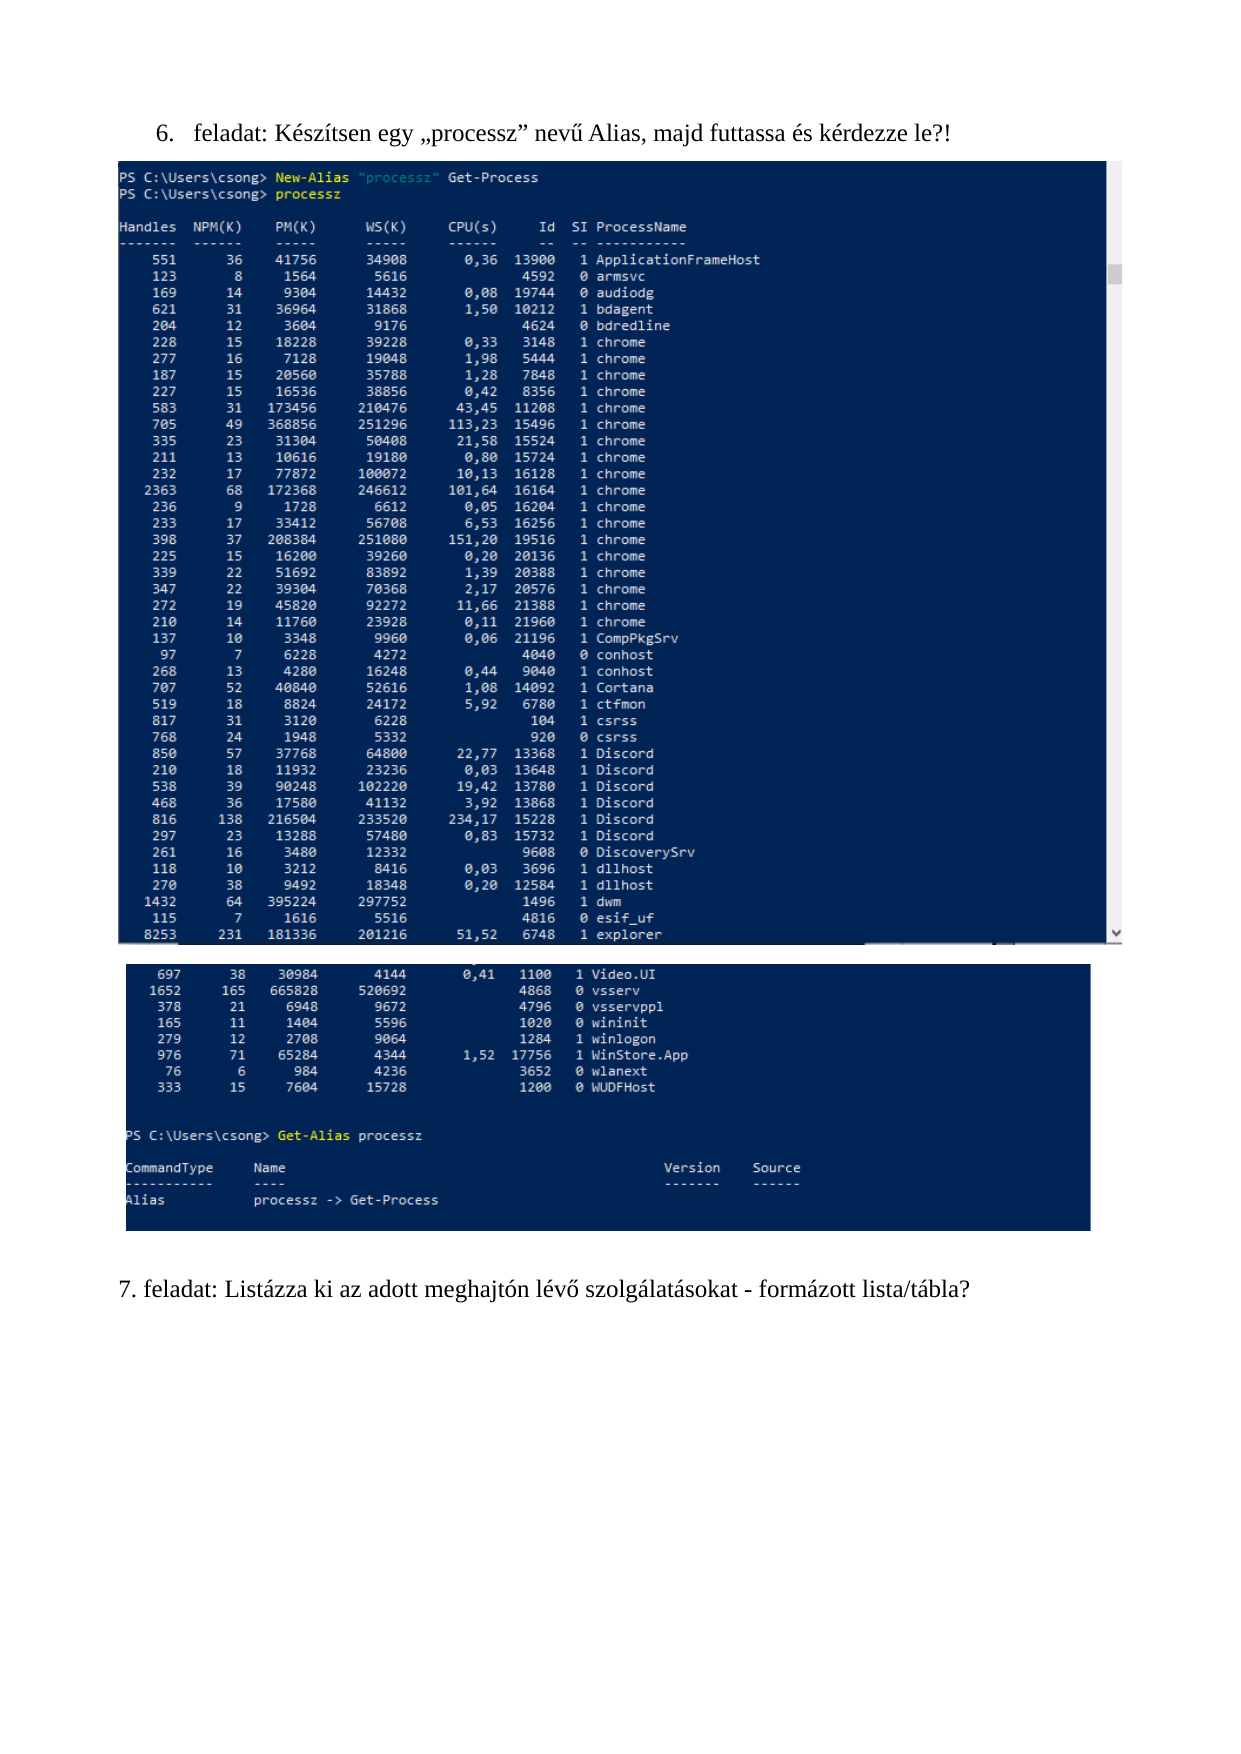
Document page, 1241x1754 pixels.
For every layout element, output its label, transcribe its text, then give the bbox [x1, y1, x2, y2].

text 7. feladat: Listázza ki az adott meghajtón lévő szolgálatásokat - formázott lista/tábla? [118, 1274, 1122, 1302]
picture [126, 964, 1093, 1231]
list feladat: Készítsen egy „processz” nevű Alias, majd futtassa és kérdezze le?! [156, 118, 1122, 147]
picture [118, 161, 1123, 945]
